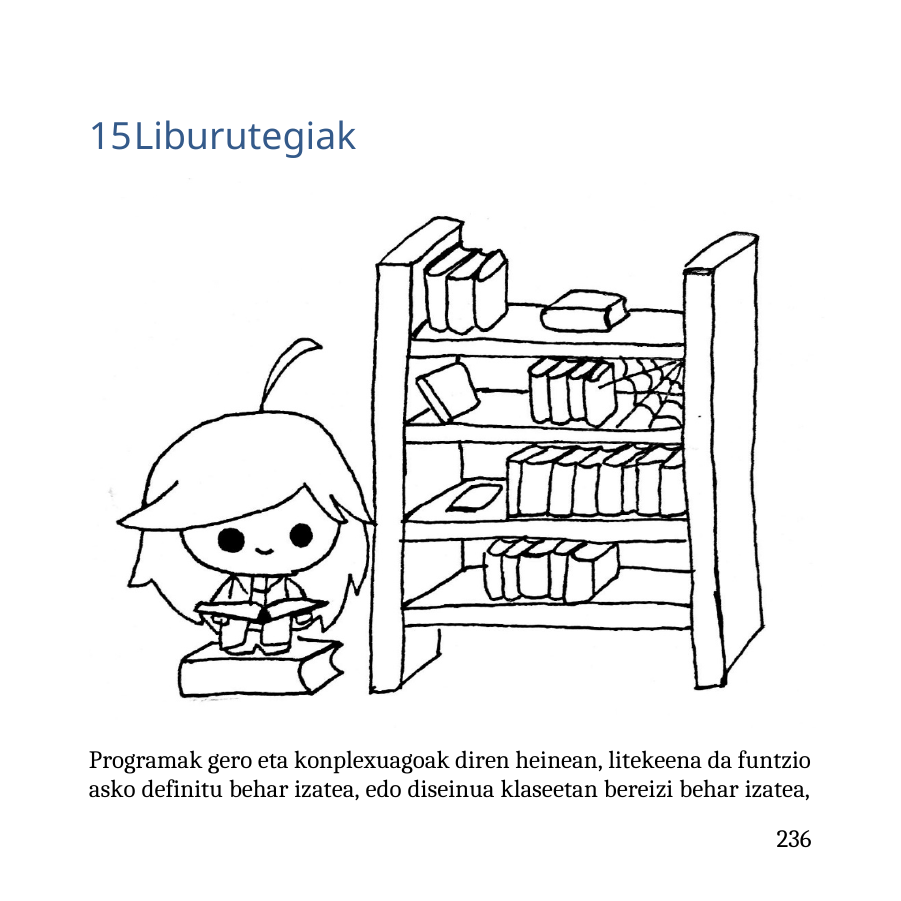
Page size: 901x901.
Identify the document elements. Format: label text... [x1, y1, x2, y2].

subtitle Liburutegiak [89, 109, 811, 160]
picture [88, 178, 826, 728]
text Programak gero eta konplexuagoak diren heinean, litekeena da funtzio asko definitu behar izatea, edo diseinua klaseetan bereizi behar izatea, [89, 746, 811, 804]
